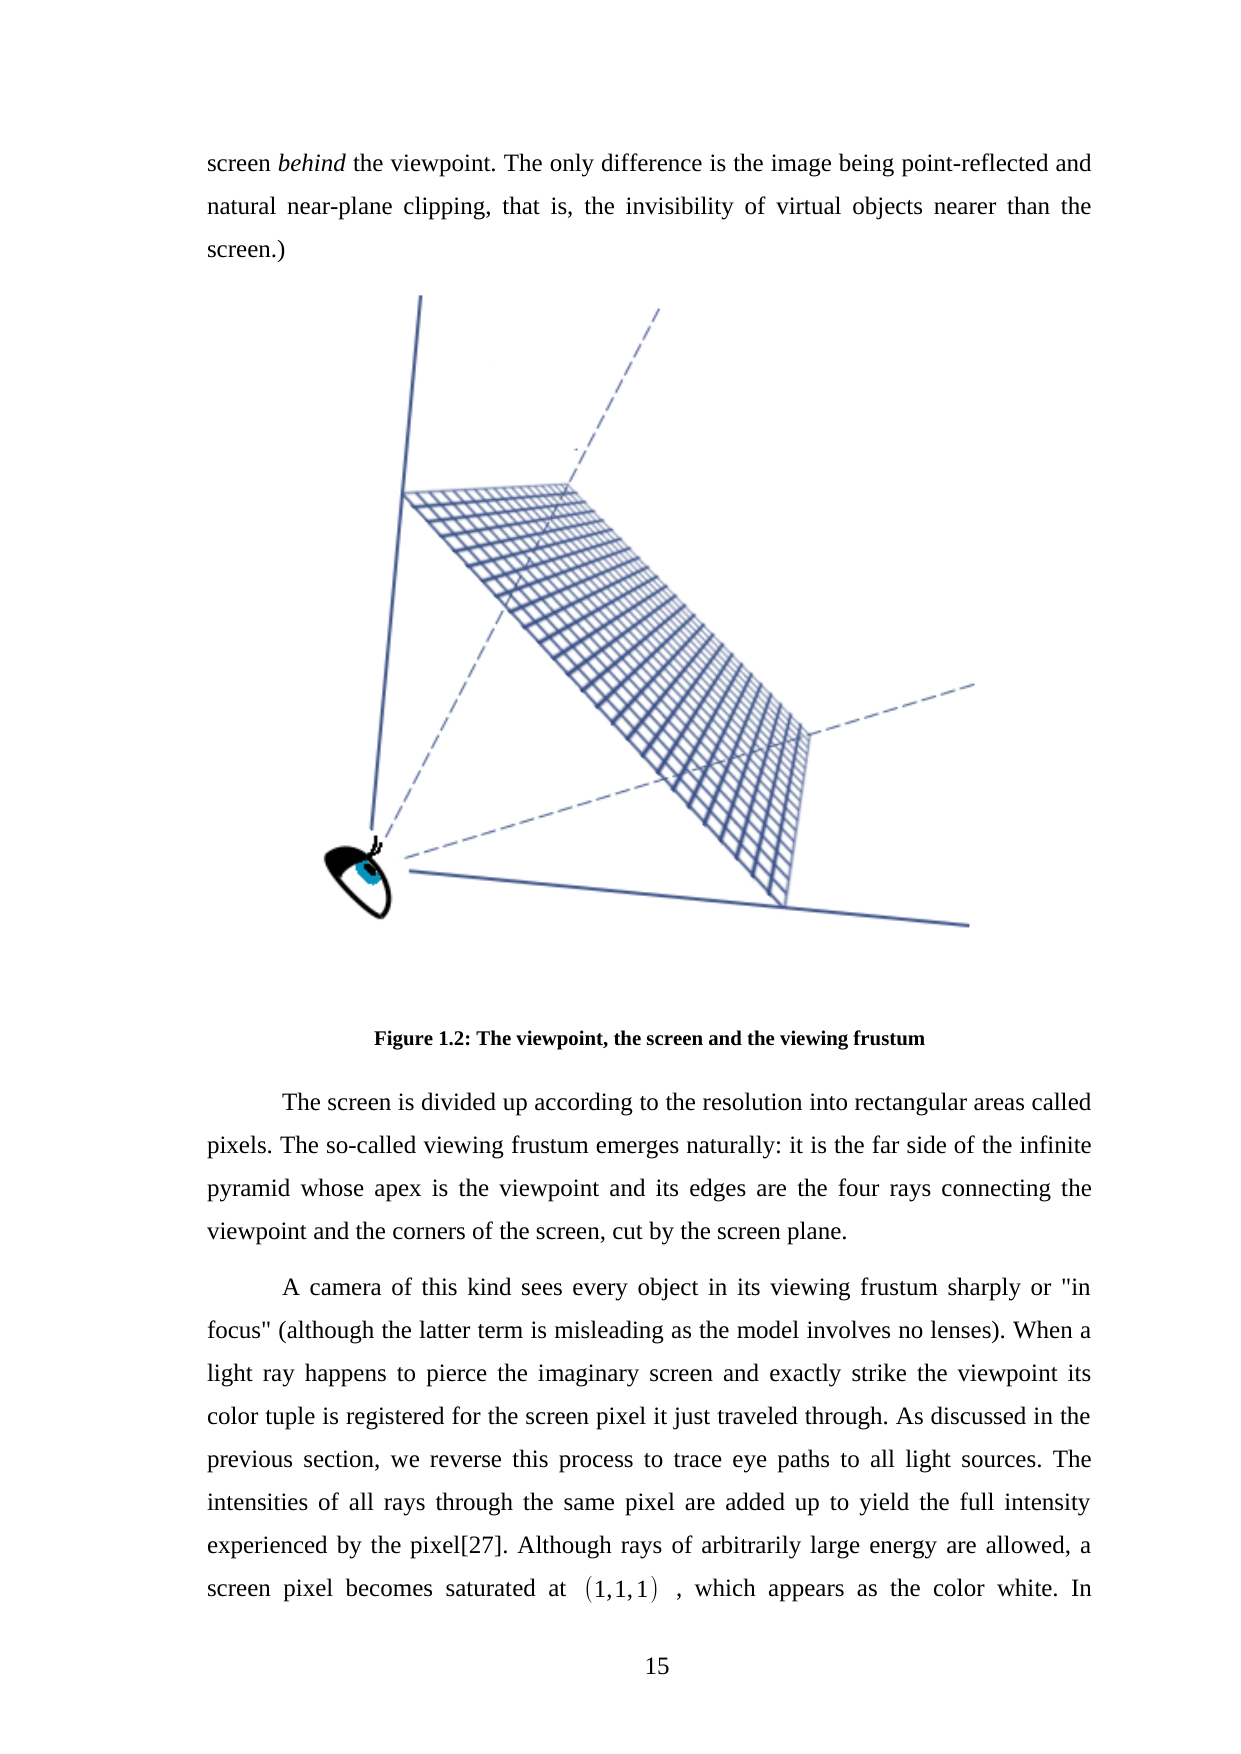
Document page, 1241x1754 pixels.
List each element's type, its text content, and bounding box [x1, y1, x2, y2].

text Figure 1.2: The viewpoint, the screen and the viewing frustum [207, 1026, 1092, 1050]
text A camera of this kind sees every object in its viewing frustum sharply or "in focus" (although the latter term is misleading as the model involves no lenses). When a light ray happens to pierce the imaginary screen and exactly strike the viewpoint its color tuple is registered for the screen pixel it just traveled through. As discussed in the previous section, we reverse this process to trace eye paths to all light sources. The intensities of all rays through the same pixel are added up to yield the full intensity experienced by the pixel[27]. Although rays of arbitrarily large energy are allowed, a screen pixel becomes saturated at, which appears as the color white. In [207, 1272, 1092, 1604]
picture [316, 289, 983, 956]
text The screen is divided up according to the resolution into rectangular areas called pixels. The so-called viewing frustum emerges naturally: it is the far side of the infinite pyramid whose apex is the viewpoint and its edges are the four rays connecting the viewpoint and the corners of the screen, cut by the screen plane. [207, 1087, 1092, 1245]
text screen behind the viewpoint. The only difference is the image being point-reflected and natural near-plane clipping, that is, the invisibility of virtual objects nearer than the screen.) [207, 148, 1092, 263]
